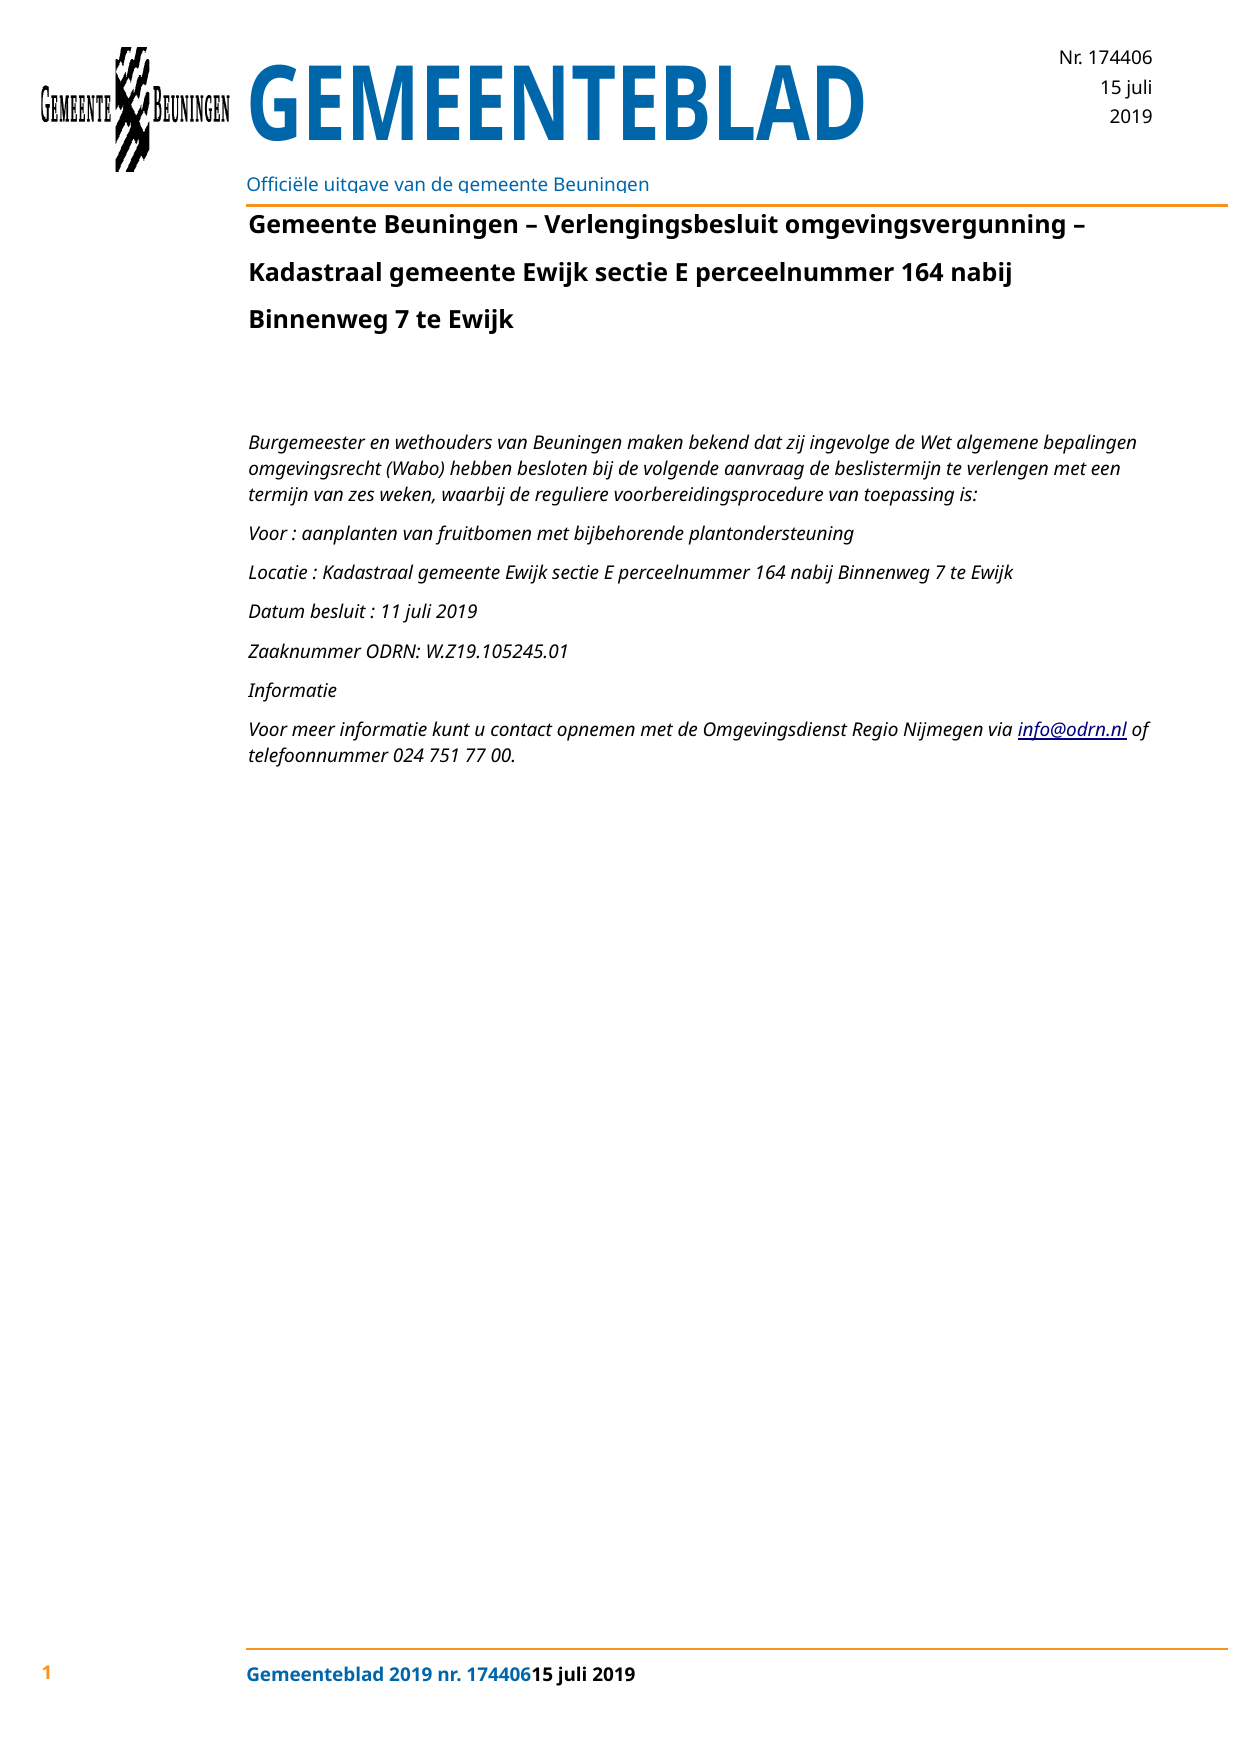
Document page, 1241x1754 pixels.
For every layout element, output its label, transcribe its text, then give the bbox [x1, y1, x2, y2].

text Informatie [248, 677, 1152, 703]
text Voor meer informatie kunt u contact opnemen met de Omgevingsdienst Regio Nijmegen via info@odrn.nl of telefoonnummer 024 751 77 00. [248, 717, 1152, 768]
text Locatie : Kadastraal gemeente Ewijk sectie E perceelnummer 164 nabij Binnenweg 7 te Ewijk [248, 559, 1152, 585]
text Burgemeester en wethouders van Beuningen maken bekend dat zij ingevolge de Wet algemene bepalingen omgevingsrecht (Wabo) hebben besloten bij de volgende aanvraag de beslistermijn te verlengen met een termijn van zes weken, waarbij de reguliere voorbereidingsprocedure van toepassing is: [248, 429, 1152, 507]
text Datum besluit : 11 juli 2019 [248, 599, 1152, 624]
picture [41, 47, 231, 172]
text Voor : aanplanten van fruitbomen met bijbehorende plantondersteuning [248, 520, 1152, 546]
text Gemeente Beuningen – Verlengingsbesluit omgevingsvergunning – Kadastraal gemeente Ewijk sectie E perceelnummer 164 nabij Binnenweg 7 te Ewijk [248, 207, 1152, 336]
text Zaaknummer ODRN: W.Z19.105245.01 [248, 638, 1152, 664]
